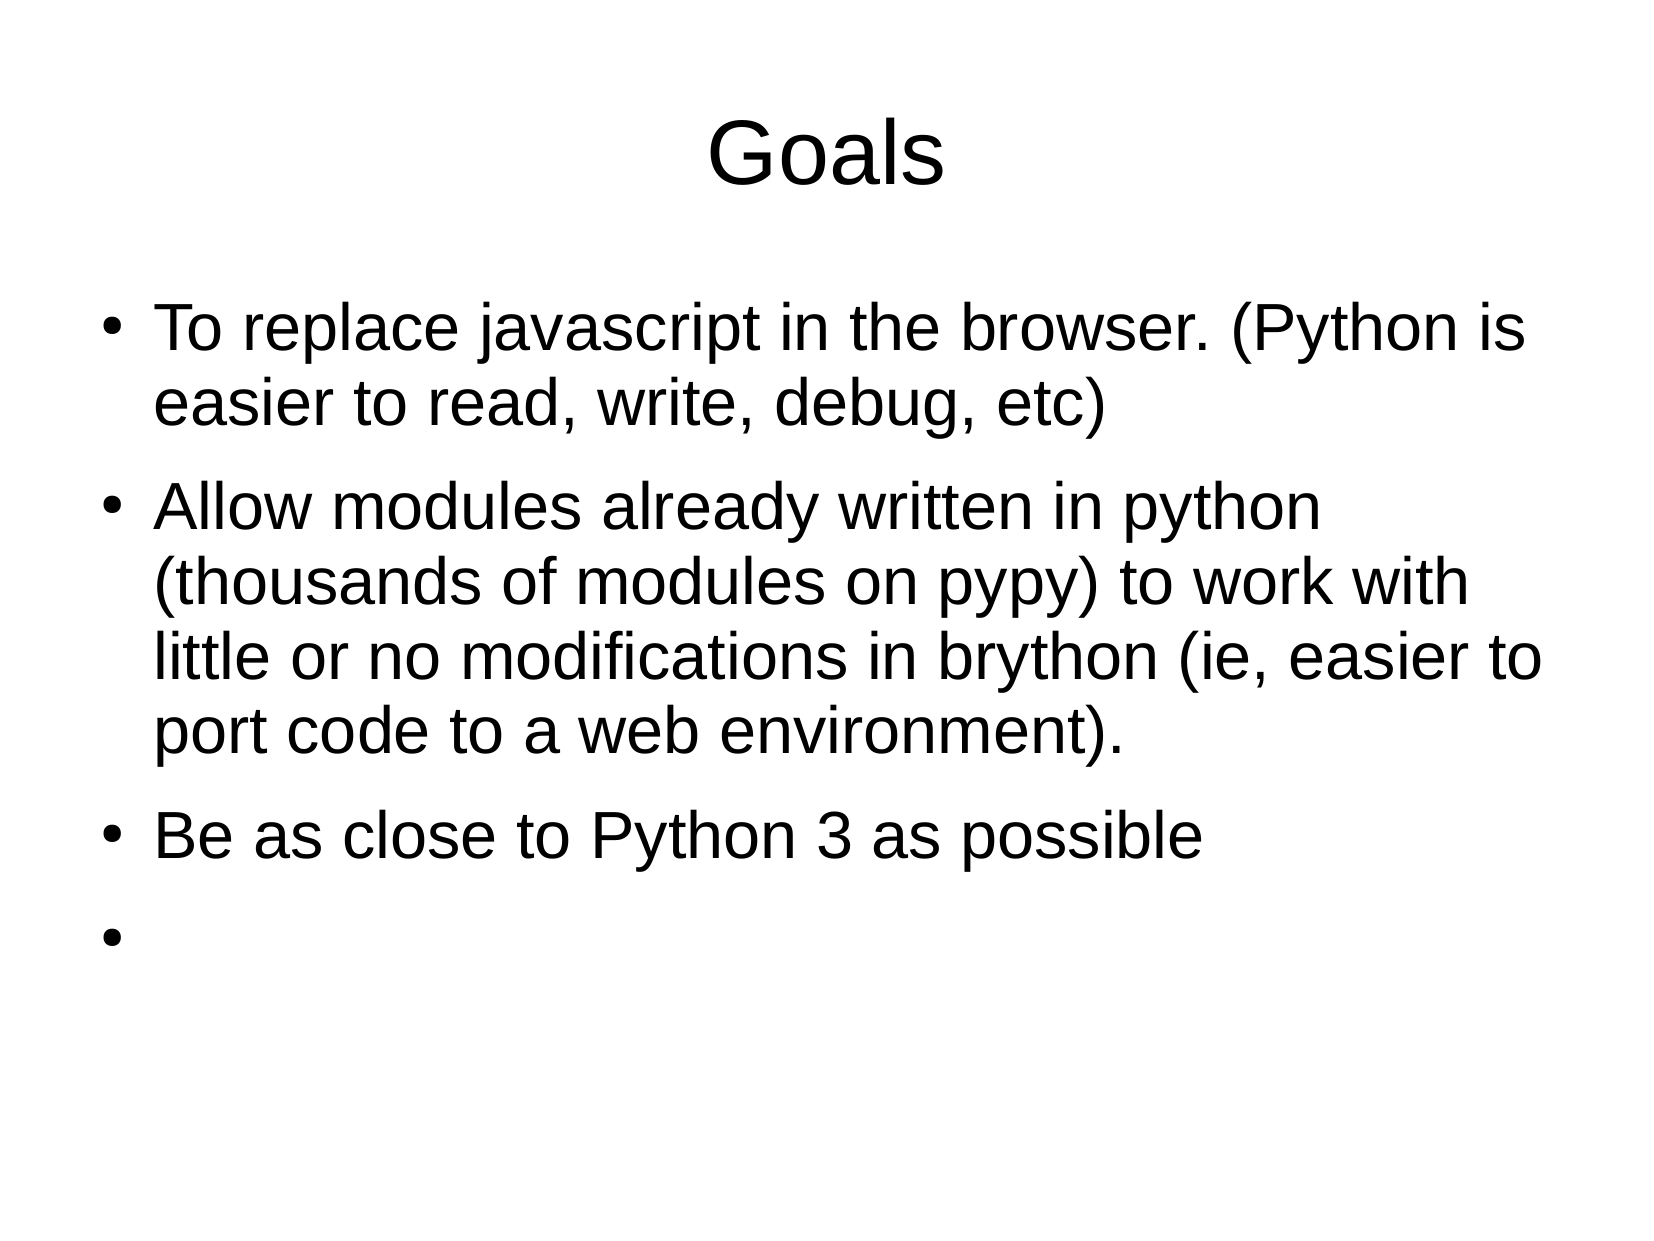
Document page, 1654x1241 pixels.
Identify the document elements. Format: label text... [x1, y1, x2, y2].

list To replace javascript in the browser. (Python is easier to read, write, debug, etc) Allow modules already written in python (thousands of modules on pypy) to work with little or no modifications in brython (ie, easier to port code to a web environment). Be as close to Python 3 as possible [82, 290, 1571, 1010]
title Goals [82, 49, 1571, 257]
